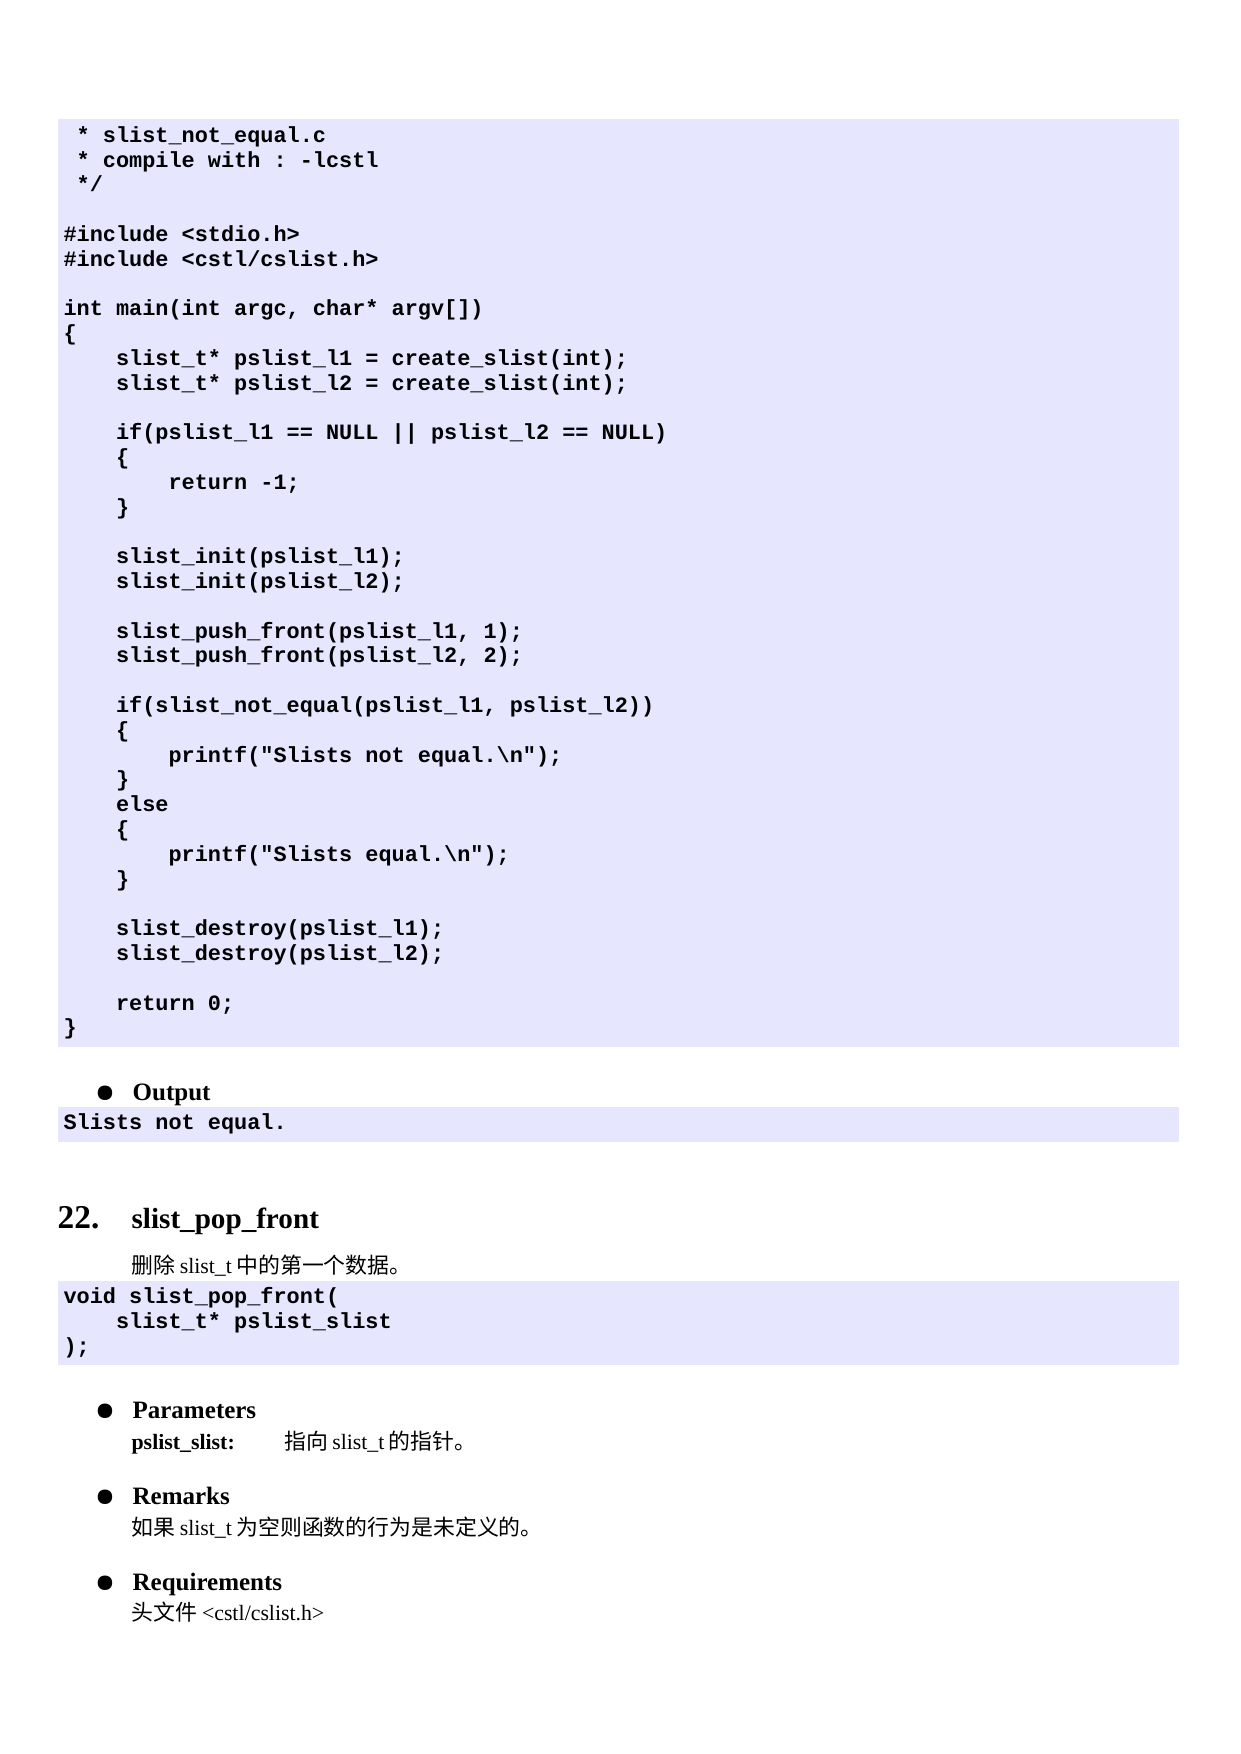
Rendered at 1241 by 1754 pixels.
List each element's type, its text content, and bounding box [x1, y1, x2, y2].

list Remarks [95, 1481, 1179, 1510]
list Output [95, 1077, 1179, 1106]
list Requirements [95, 1567, 1179, 1595]
table_header * slist_not_equal.c * compile with : -lcstl */ #include <stdio.h> #include <cstl/cslist.h> int main(int argc, char* argv[]) { slist_t* pslist_l1 = create_slist(int); slist_t* pslist_l2 = create_slist(int); if(pslist_l1 == NULL || pslist_l2 == NULL) { return -1; } slist_init(pslist_l1); slist_init(pslist_l2); slist_push_front(pslist_l1, 1); slist_push_front(pslist_l2, 2); if(slist_not_equal(pslist_l1, pslist_l2)) { printf("Slists not equal.\n"); } else { printf("Slists equal.\n"); } slist_destroy(pslist_l1); slist_destroy(pslist_l2); return 0; } [58, 119, 1179, 1047]
text 如果slist_t为空则函数的行为是未定义的。 [57, 1510, 1179, 1541]
table_header void slist_pop_front( slist_t* pslist_slist ); [58, 1281, 1179, 1365]
text 头文件 <cstl/cslist.h> [57, 1595, 1179, 1627]
subtitle slist_pop_front [57, 1197, 1179, 1235]
table_header Slists not equal. [58, 1107, 1179, 1142]
text pslist_slist: 指向slist_t的指针。 [57, 1424, 1179, 1456]
list Parameters [95, 1395, 1179, 1424]
text 删除slist_t中的第一个数据。 [57, 1248, 1179, 1279]
